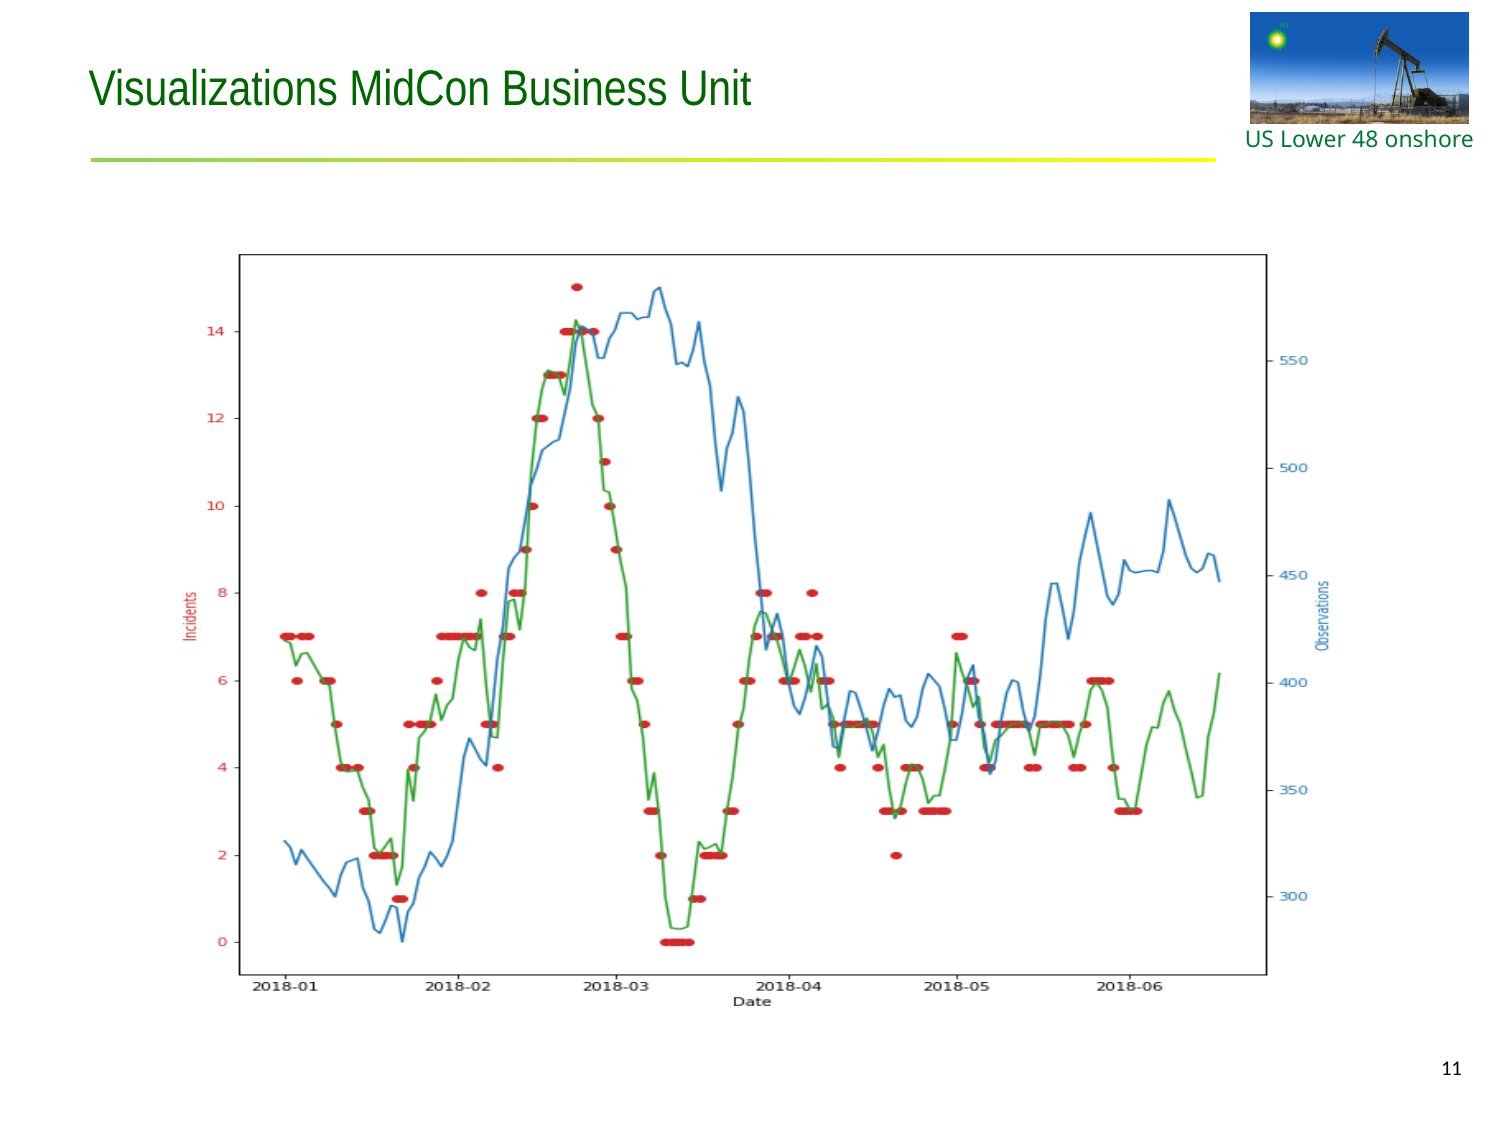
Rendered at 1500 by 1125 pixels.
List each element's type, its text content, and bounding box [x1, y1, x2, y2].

title Visualizations MidCon Business Unit [0, 12, 1275, 166]
picture [165, 239, 1350, 1021]
slide_number [1420, 1046, 1478, 1125]
picture [1275, 12, 1469, 124]
